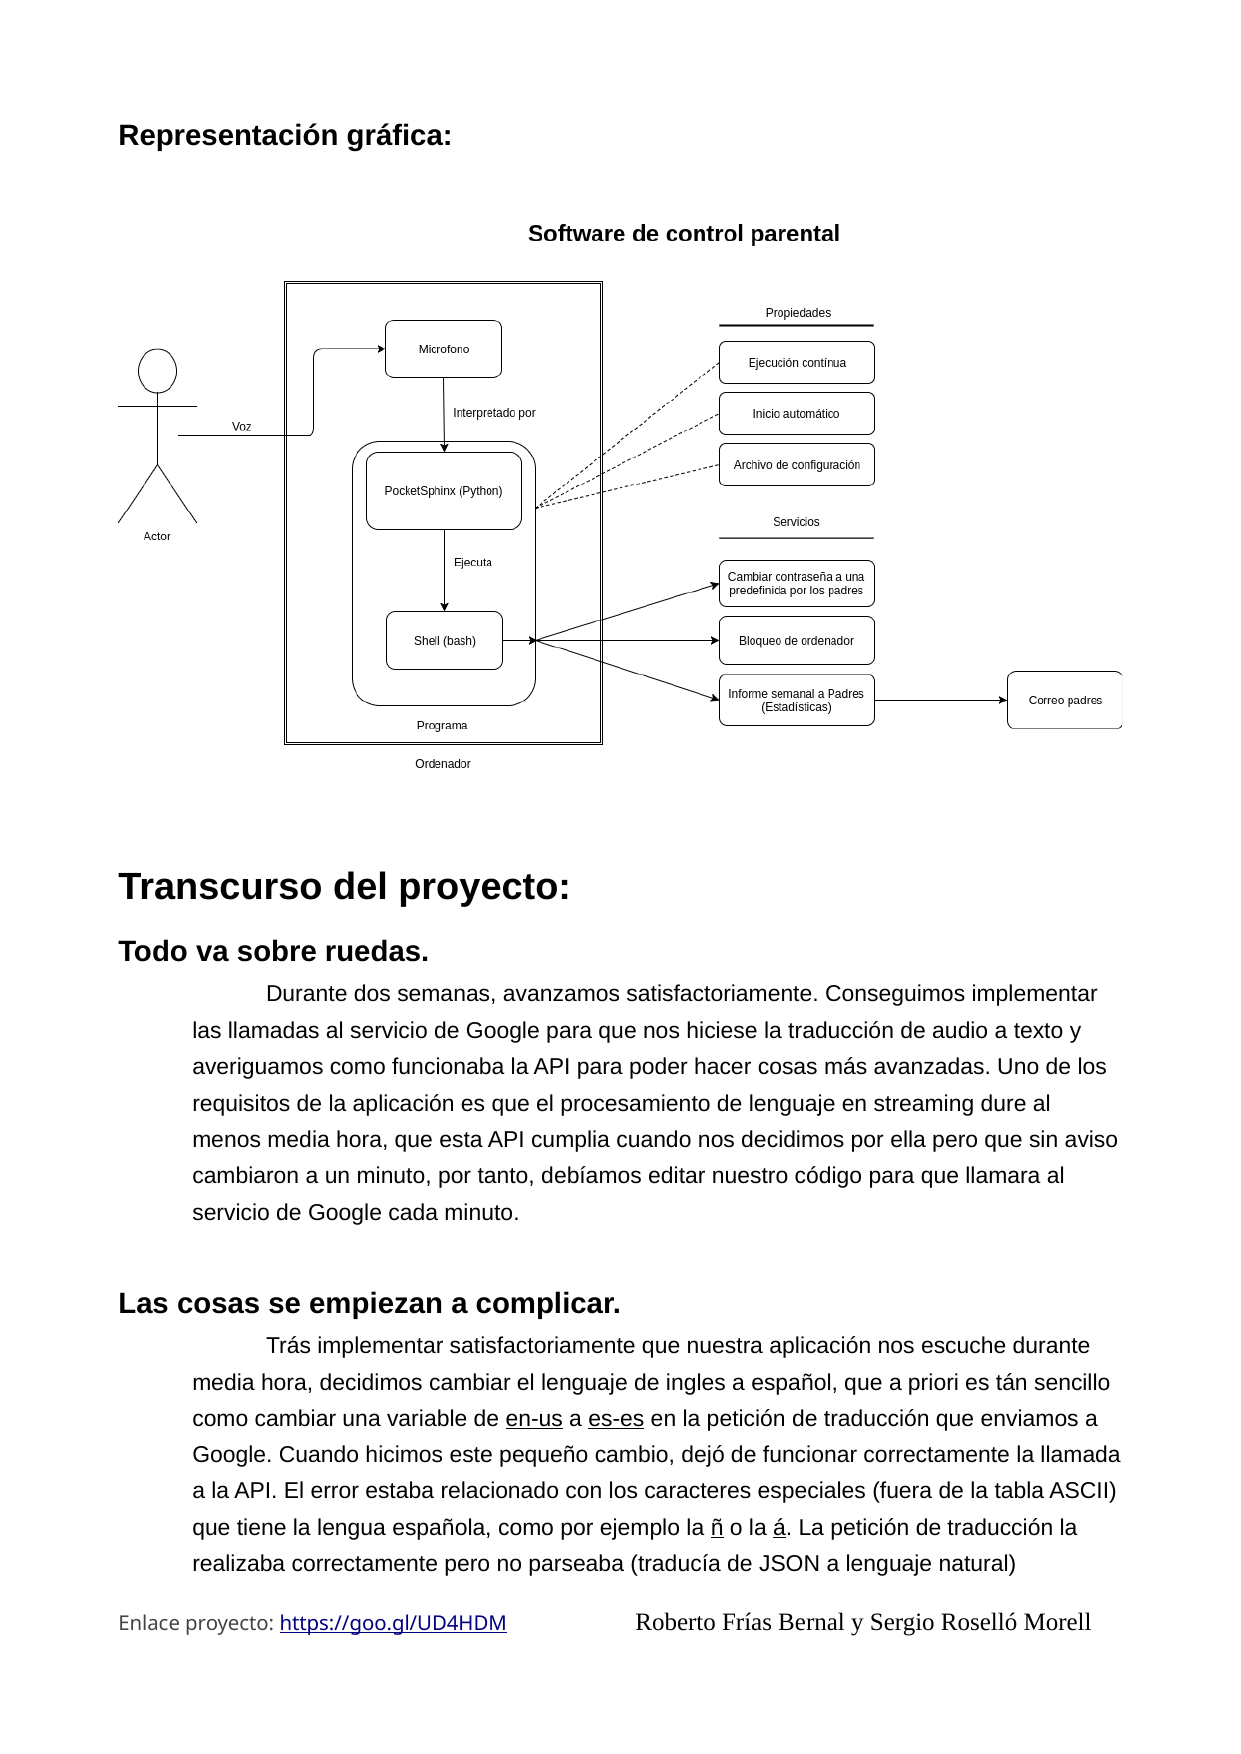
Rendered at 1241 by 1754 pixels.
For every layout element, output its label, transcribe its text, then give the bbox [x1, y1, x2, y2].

subtitle Transcurso del proyecto: [118, 863, 1122, 907]
picture [118, 213, 1123, 783]
subtitle Todo va sobre ruedas. [118, 934, 1122, 968]
subtitle Representación gráfica: [118, 118, 1122, 152]
text Trás implementar satisfactoriamente que nuestra aplicación nos escuche durante media hora, decidimos cambiar el lenguaje de ingles a español, que a priori es tán sencillo como cambiar una variable de en-us a es-es en la petición de traducción que enviamos a Google. Cuando hicimos este pequeño cambio, dejó de funcionar correctamente la llamada a la API. El error estaba relacionado con los caracteres especiales (fuera de la tabla ASCII) que tiene la lengua española, como por ejemplo la ñ o la á. La petición de traducción la realizaba correctamente pero no parseaba (traducía de JSON a lenguaje natural) [192, 1332, 1122, 1577]
text Durante dos semanas, avanzamos satisfactoriamente. Conseguimos implementar las llamadas al servicio de Google para que nos hiciese la traducción de audio a texto y averiguamos como funcionaba la API para poder hacer cosas más avanzadas. Uno de los requisitos de la aplicación es que el procesamiento de lenguaje en streaming dure al menos media hora, que esta API cumplia cuando nos decidimos por ella pero que sin aviso cambiaron a un minuto, por tanto, debíamos editar nuestro código para que llamara al servicio de Google cada minuto. [192, 980, 1122, 1225]
subtitle Las cosas se empiezan a complicar. [118, 1286, 1122, 1319]
